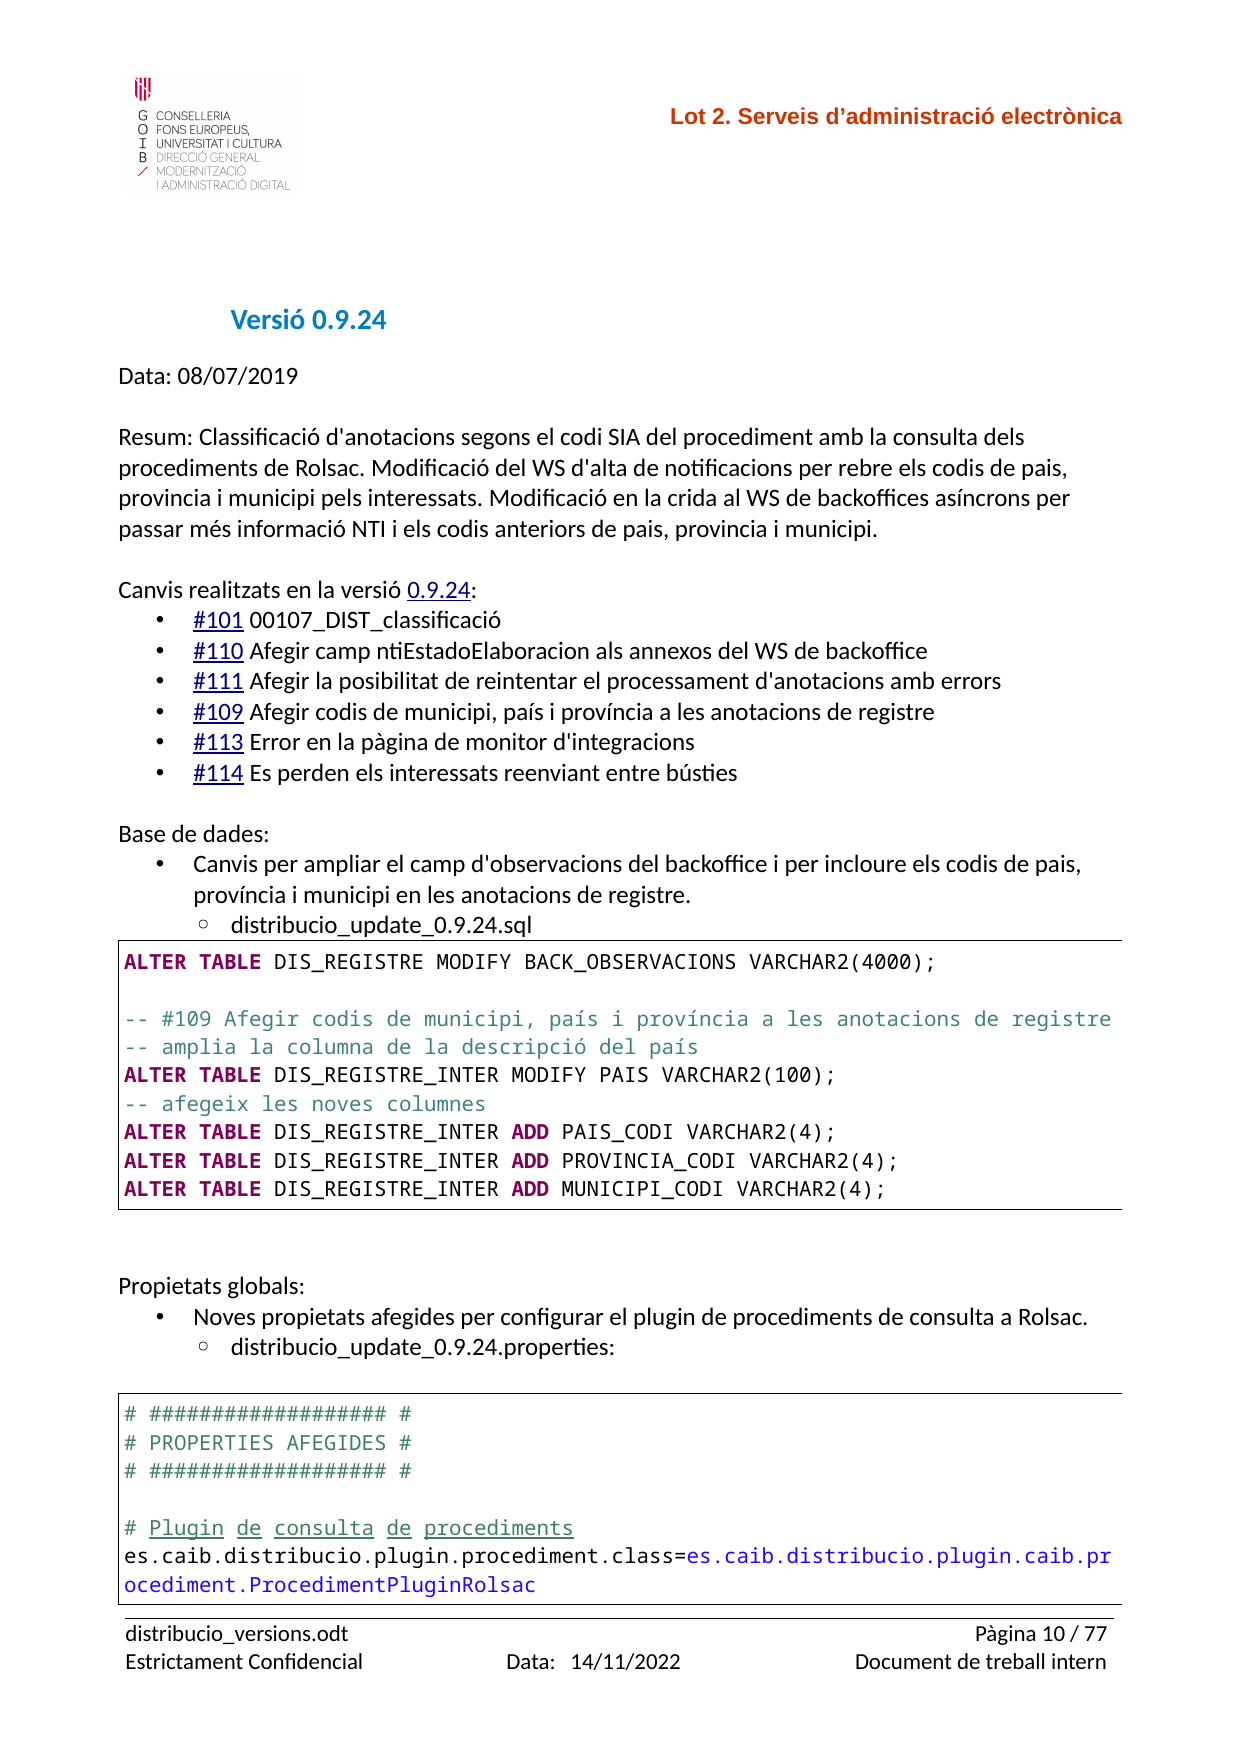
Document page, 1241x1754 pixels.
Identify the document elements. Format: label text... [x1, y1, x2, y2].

list #111 Afegir la posibilitat de reintentar el processament d'anotacions amb errors [156, 665, 1122, 696]
text Canvis realitzats en la versió 0.9.24: [118, 574, 1122, 604]
text Propietats globals: [118, 1271, 1122, 1301]
list Noves propietats afegides per configurar el plugin de procediments de consulta a Rolsac. [156, 1301, 1122, 1332]
list distribucio_update_0.9.24.properties: [193, 1332, 1122, 1362]
table_header ALTER TABLE DIS_REGISTRE MODIFY BACK_OBSERVACIONS VARCHAR2(4000); -- #109 Afegir codis de municipi, país i província a les anotacions de registre -- amplia la columna de la descripció del país ALTER TABLE DIS_REGISTRE_INTER MODIFY PAIS VARCHAR2(100); -- afegeix les noves columnes ALTER TABLE DIS_REGISTRE_INTER ADD PAIS_CODI VARCHAR2(4); ALTER TABLE DIS_REGISTRE_INTER ADD PROVINCIA_CODI VARCHAR2(4); ALTER TABLE DIS_REGISTRE_INTER ADD MUNICIPI_CODI VARCHAR2(4); [119, 941, 1122, 1208]
list Canvis per ampliar el camp d'observacions del backoffice i per incloure els codis de pais, província i municipi en les anotacions de registre. [156, 848, 1122, 909]
text Base de dades: [118, 818, 1122, 848]
list #109 Afegir codis de municipi, país i província a les anotacions de registre [156, 696, 1122, 726]
list distribucio_update_0.9.24.sql [193, 909, 1122, 940]
list #114 Es perden els interessats reenviant entre bústies [156, 757, 1122, 787]
subtitle Versió 0.9.24 [153, 301, 1122, 336]
list #113 Error en la pàgina de monitor d'integracions [156, 726, 1122, 757]
list #110 Afegir camp ntiEstadoElaboracion als annexos del WS de backoffice [156, 635, 1122, 665]
text Resum: Classificació d'anotacions segons el codi SIA del procediment amb la consulta dels procediments de Rolsac. Modificació del WS d'alta de notificacions per rebre els codis de pais, provincia i municipi pels interessats. Modificació en la crida al WS de backoffices asíncrons per passar més informació NTI i els codis anteriors de pais, provincia i municipi. [118, 421, 1122, 543]
table_header # ################### # # PROPERTIES AFEGIDES # # ################### # # Plugin de consulta de procediments es.caib.distribucio.plugin.procediment.class=es.caib.distribucio.plugin.caib.procediment.ProcedimentPluginRolsac [119, 1394, 1122, 1604]
text Data: 08/07/2019 [118, 360, 1122, 391]
list #101 00107_DIST_classificació [156, 604, 1122, 635]
picture [126, 70, 299, 197]
